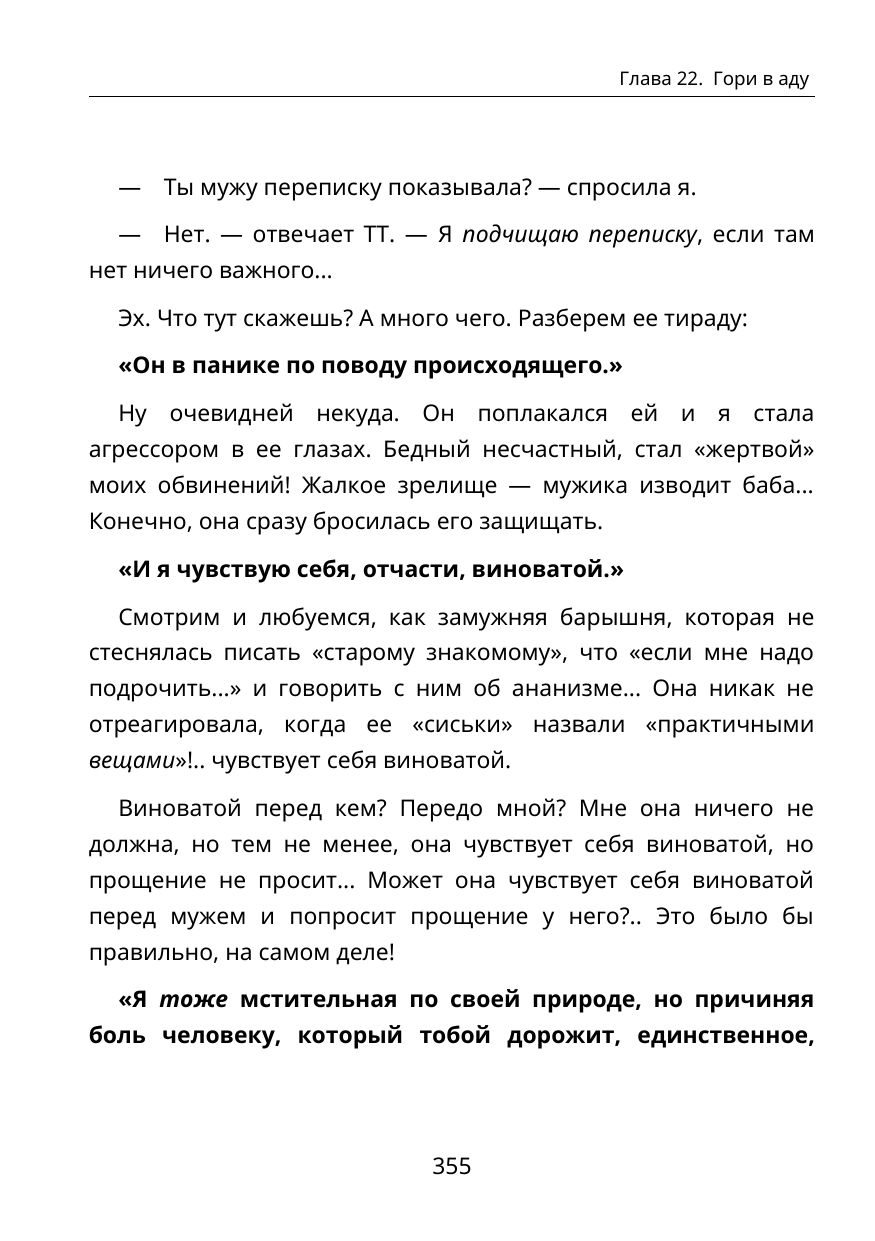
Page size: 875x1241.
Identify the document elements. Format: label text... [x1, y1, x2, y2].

text «Он в панике по поводу происходящего.» [88, 349, 815, 381]
list Нет. — отвечает ТТ. — Я подчищаю переписку, если там нет ничего важного... [88, 218, 815, 285]
text Виноватой перед кем? Передо мной? Мне она ничего не должна, но тем не менее, она чувствует себя виноватой, но прощение не просит... Может она чувствует себя виноватой перед мужем и попросит прощение у него?.. Это было бы правильно, на самом деле! [88, 792, 815, 967]
text Смотрим и любуемся, как замужняя барышня, которая не стеснялась писать «старому знакомому», что «если мне надо подрочить...» и говорить с ним об ананизме... Она никак не отреагировала, когда ее «сиськи» назвали «практичными вещами»!.. чувствует себя виноватой. [88, 600, 815, 775]
text Ну очевидней некуда. Он поплакался ей и я стала агрессором в ее глазах. Бедный несчастный, стал «жертвой» моих обвинений! Жалкое зрелище — мужика изводит баба... Конечно, она сразу бросилась его защищать. [88, 397, 815, 536]
text «И я чувствую себя, отчасти, виноватой.» [88, 553, 815, 584]
list Ты мужу переписку показывала? — спросила я. [88, 170, 815, 202]
text «Я тоже мстительная по своей природе, но причиняя боль человеку, который тобой дорожит, единственное, [88, 983, 815, 1051]
text Эх. Что тут скажешь? А много чего. Разберем ее тираду: [88, 302, 815, 333]
